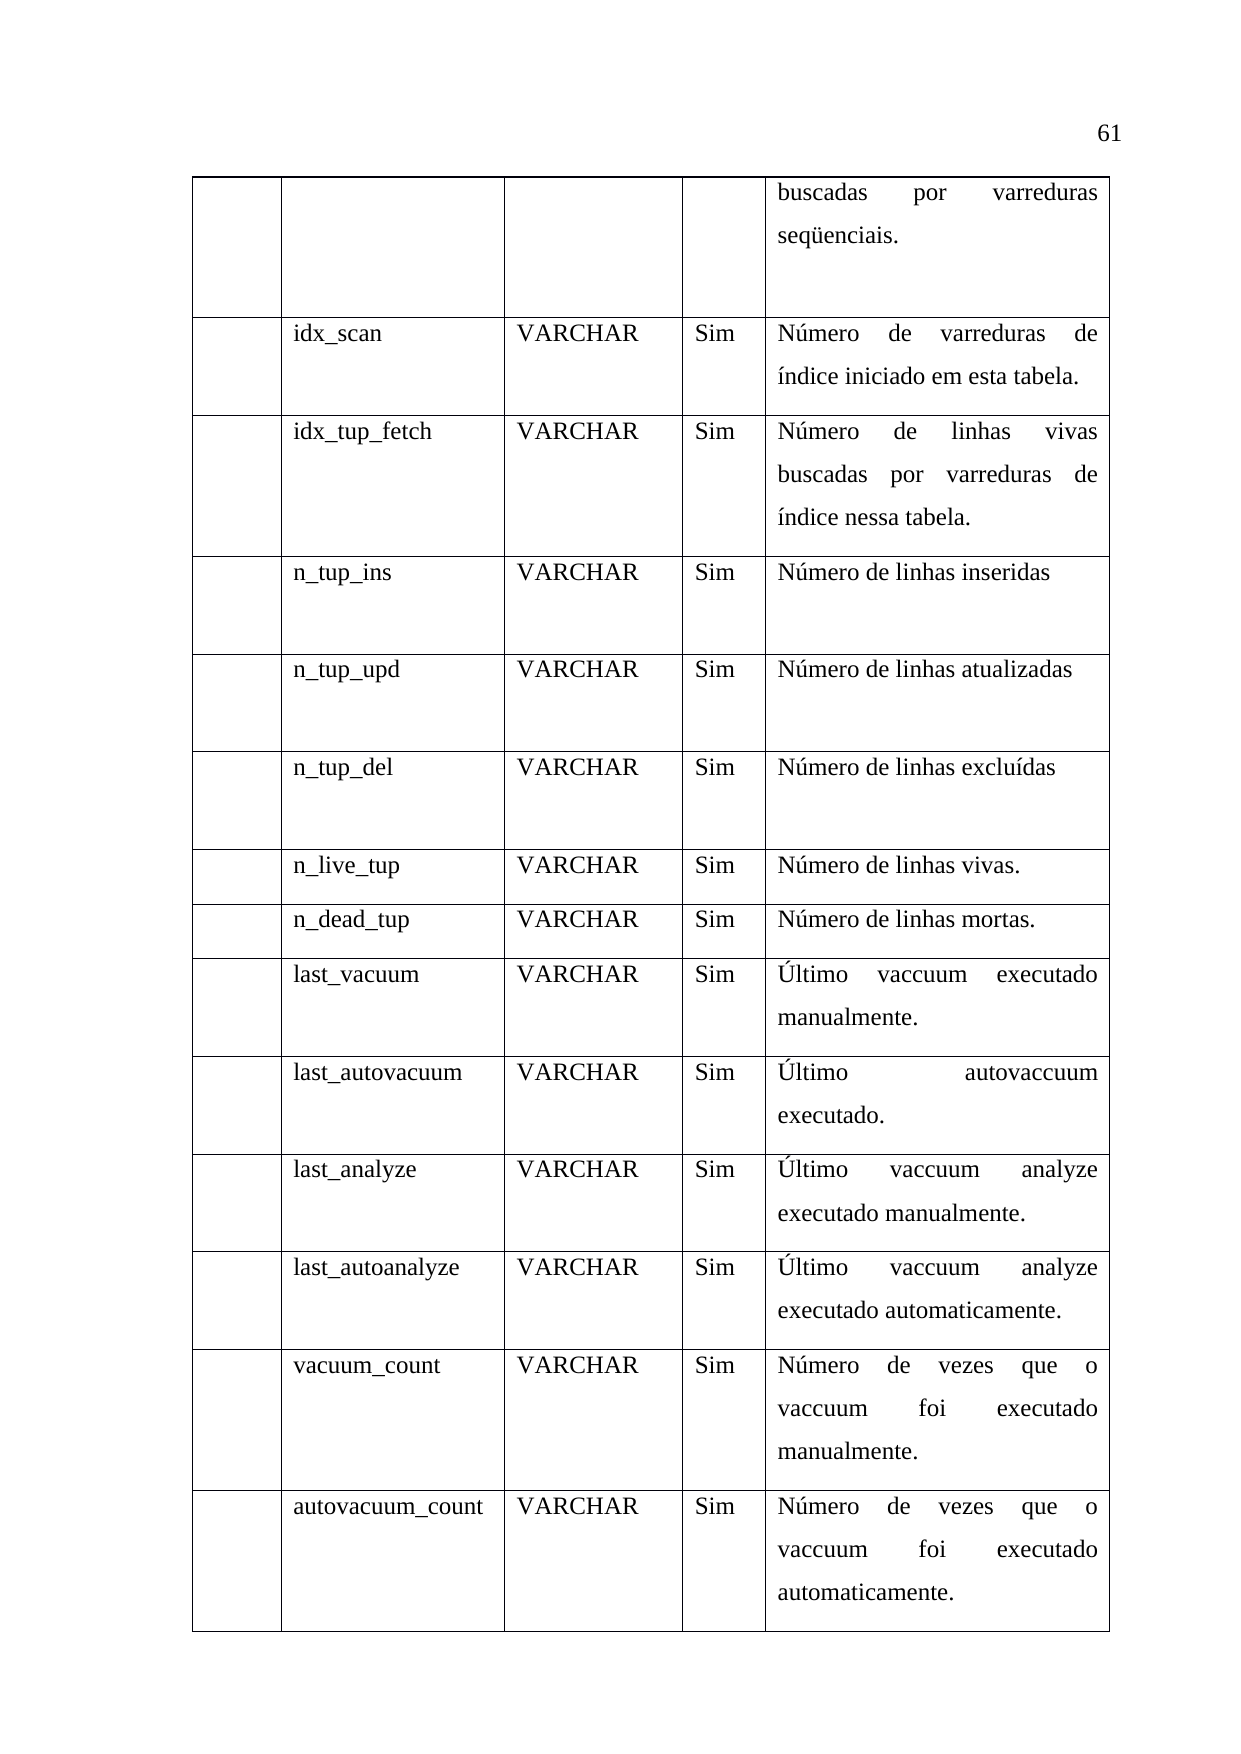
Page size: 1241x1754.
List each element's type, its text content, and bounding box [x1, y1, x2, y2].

table_cell Sim [683, 850, 765, 903]
table_cell [193, 178, 281, 317]
table_cell n_live_tup [282, 850, 504, 903]
table_cell VARCHAR [505, 1155, 682, 1251]
table_cell VARCHAR [505, 557, 682, 653]
table_cell VARCHAR [505, 416, 682, 556]
table_cell Número de linhas mortas. [766, 905, 1109, 958]
table_cell [683, 178, 765, 317]
table_cell Número de linhas inseridas [766, 557, 1109, 653]
table_cell Último autovaccuum executado. [766, 1057, 1109, 1153]
table_cell [193, 655, 281, 751]
table_cell last_autoanalyze [282, 1252, 504, 1349]
table_cell [282, 178, 504, 317]
table_cell [193, 318, 281, 415]
table_cell Sim [683, 752, 765, 849]
table_cell Sim [683, 1252, 765, 1349]
table_cell Sim [683, 655, 765, 751]
table_cell Sim [683, 905, 765, 958]
table_cell Número de vezes que o vaccuum foi executado automaticamente. [766, 1491, 1109, 1631]
table_cell Sim [683, 557, 765, 653]
table_cell Número de linhas vivas buscadas por varreduras de índice nessa tabela. [766, 416, 1109, 556]
table_cell VARCHAR [505, 1252, 682, 1349]
table_cell [505, 178, 682, 317]
table_cell [193, 959, 281, 1056]
table_cell idx_scan [282, 318, 504, 415]
table_cell Número de linhas atualizadas [766, 655, 1109, 751]
table_cell Sim [683, 1057, 765, 1153]
table_cell [193, 1350, 281, 1490]
table_cell n_tup_del [282, 752, 504, 849]
table_cell VARCHAR [505, 1350, 682, 1490]
table_cell Número de vezes que o vaccuum foi executado manualmente. [766, 1350, 1109, 1490]
table_cell last_autovacuum [282, 1057, 504, 1153]
table_cell last_vacuum [282, 959, 504, 1056]
table_cell [193, 1491, 281, 1631]
table_cell [193, 557, 281, 653]
table_cell n_tup_upd [282, 655, 504, 751]
table_cell Número de linhas excluídas [766, 752, 1109, 849]
table_cell Último vaccuum executado manualmente. [766, 959, 1109, 1056]
table_cell [193, 1057, 281, 1153]
table_cell VARCHAR [505, 318, 682, 415]
table_cell [193, 752, 281, 849]
table_cell Sim [683, 1350, 765, 1490]
table_cell VARCHAR [505, 1057, 682, 1153]
table_cell [193, 905, 281, 958]
table_cell VARCHAR [505, 905, 682, 958]
table_cell VARCHAR [505, 850, 682, 903]
table_cell n_tup_ins [282, 557, 504, 653]
table_cell VARCHAR [505, 1491, 682, 1631]
table_cell Sim [683, 1155, 765, 1251]
table_cell Sim [683, 318, 765, 415]
table_cell vacuum_count [282, 1350, 504, 1490]
table_cell Último vaccuum analyze executado manualmente. [766, 1155, 1109, 1251]
table_cell Número de linhas vivas. [766, 850, 1109, 903]
table_cell [193, 416, 281, 556]
table_cell buscadas por varreduras seqüenciais. [766, 178, 1109, 317]
table_cell Sim [683, 1491, 765, 1631]
table_cell n_dead_tup [282, 905, 504, 958]
table_cell Sim [683, 416, 765, 556]
table_cell [193, 1155, 281, 1251]
table_cell [193, 1252, 281, 1349]
table_cell VARCHAR [505, 752, 682, 849]
table_cell VARCHAR [505, 655, 682, 751]
table_cell Sim [683, 959, 765, 1056]
table_cell Número de varreduras de índice iniciado em esta tabela. [766, 318, 1109, 415]
table_cell [193, 850, 281, 903]
table_cell last_analyze [282, 1155, 504, 1251]
table_cell idx_tup_fetch [282, 416, 504, 556]
table_cell Último vaccuum analyze executado automaticamente. [766, 1252, 1109, 1349]
table_cell VARCHAR [505, 959, 682, 1056]
table_cell autovacuum_count [282, 1491, 504, 1631]
